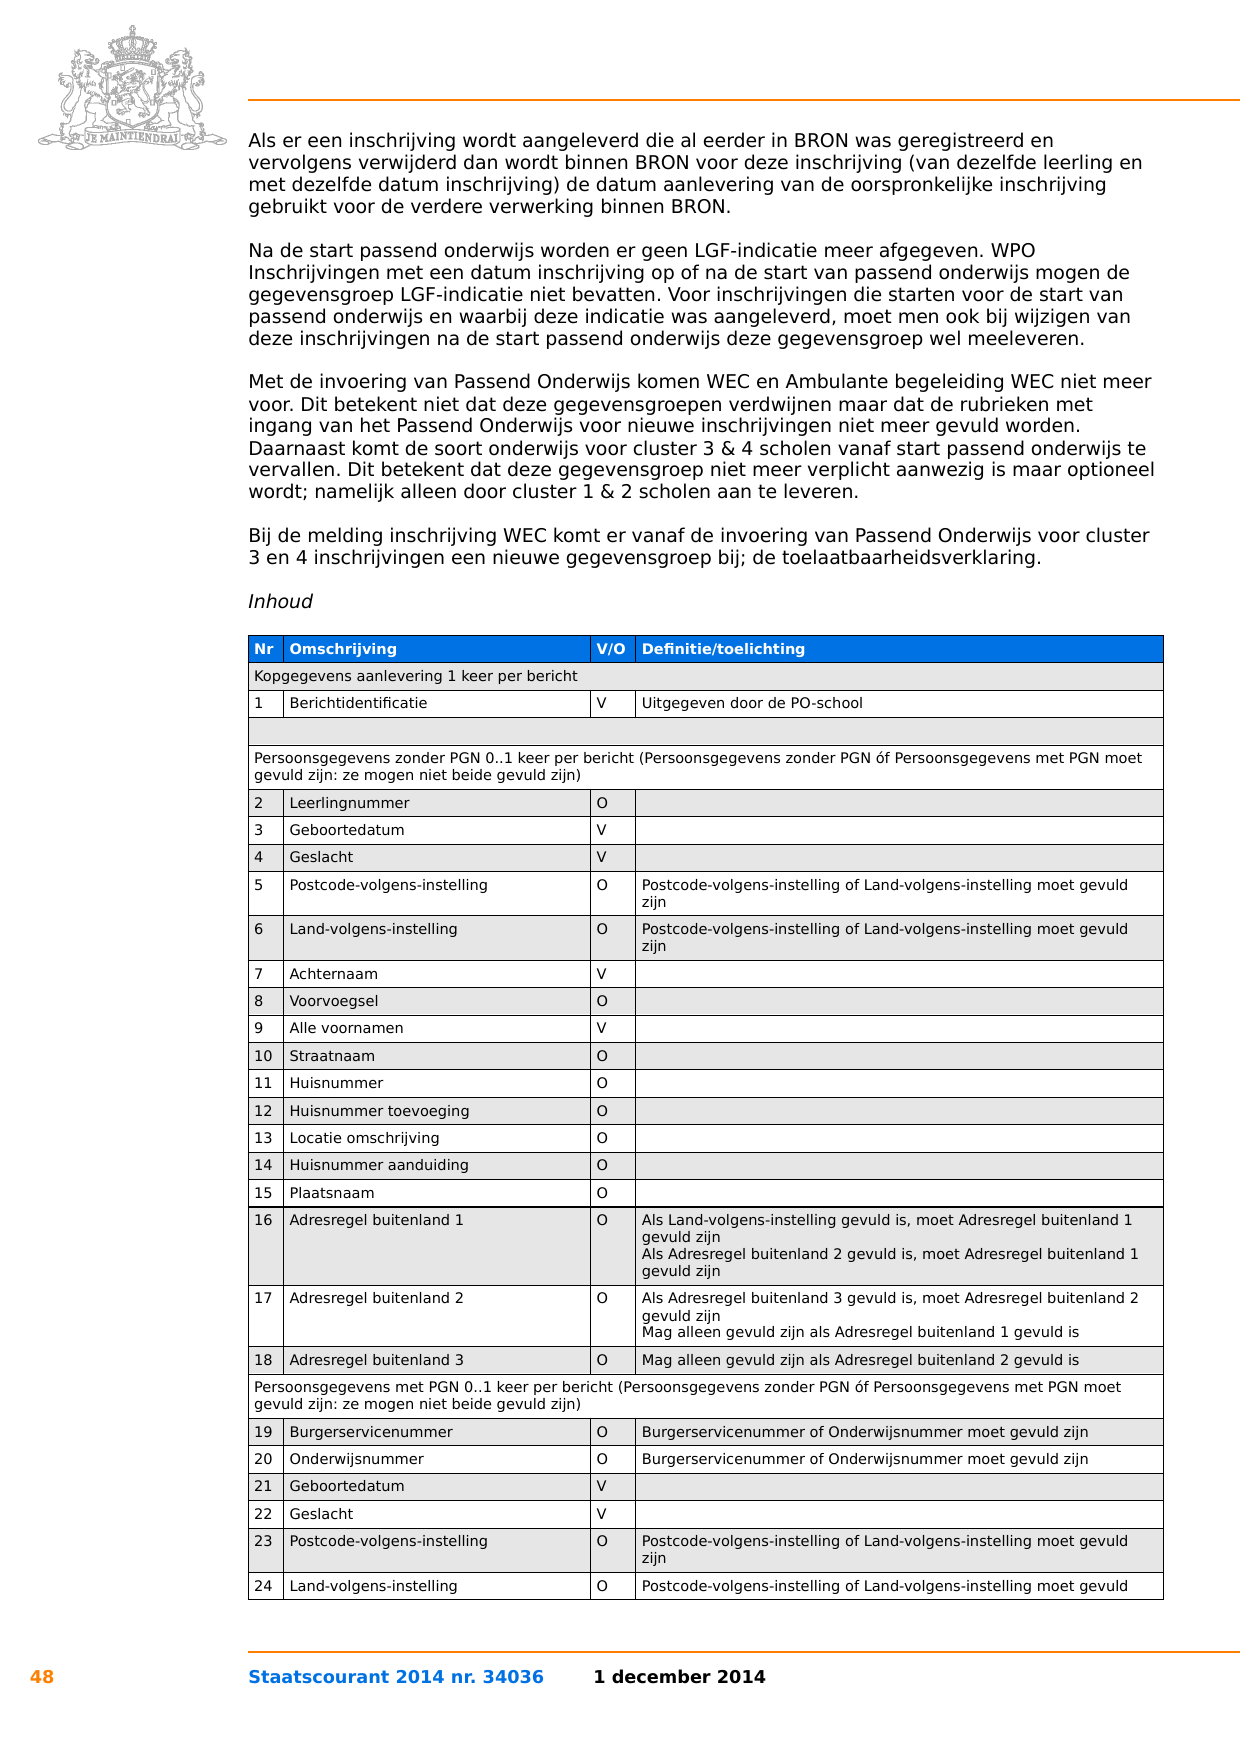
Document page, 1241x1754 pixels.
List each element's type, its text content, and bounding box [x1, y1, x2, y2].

table_cell Persoonsgegevens zonder PGN 0..1 keer per bericht (Persoonsgegevens zonder PGN óf Persoonsgegevens met PGN moet gevuld zijn: ze mogen niet beide gevuld zijn) [249, 746, 1163, 789]
table_cell Mag alleen gevuld zijn als Adresregel buitenland 2 gevuld is [636, 1347, 1163, 1373]
table_cell 12 [249, 1098, 283, 1124]
table_cell 10 [249, 1043, 283, 1069]
table_cell 6 [249, 916, 283, 960]
table_cell [636, 1125, 1163, 1152]
table_cell 3 [249, 817, 283, 844]
table_cell 21 [249, 1474, 283, 1500]
table_cell [636, 961, 1163, 987]
table_cell V [591, 1016, 635, 1042]
table_cell Plaatsnaam [284, 1180, 590, 1206]
table_cell Postcode-volgens-instelling of Land-volgens-instelling moet gevuld zijn [636, 916, 1163, 960]
table_cell O [591, 1180, 635, 1206]
table_cell Huisnummer toevoeging [284, 1098, 590, 1124]
table_cell Adresregel buitenland 2 [284, 1286, 590, 1346]
table_cell Als Adresregel buitenland 3 gevuld is, moet Adresregel buitenland 2 gevuld zijn Mag alleen gevuld zijn als Adresregel buitenland 1 gevuld is [636, 1286, 1163, 1346]
table_cell Geboortedatum [284, 1474, 590, 1500]
table_cell V [591, 845, 635, 871]
table_cell Leerlingnummer [284, 790, 590, 816]
table_cell Berichtidentificatie [284, 691, 590, 717]
table_cell 23 [249, 1529, 283, 1572]
table_cell Adresregel buitenland 3 [284, 1347, 590, 1373]
table_cell 1 [249, 691, 283, 717]
table_cell Burgerservicenummer [284, 1419, 590, 1445]
table_cell Locatie omschrijving [284, 1125, 590, 1152]
table_cell [636, 1098, 1163, 1124]
table_cell Burgerservicenummer of Onderwijsnummer moet gevuld zijn [636, 1446, 1163, 1473]
text Daarnaast komt de soort onderwijs voor cluster 3 & 4 scholen vanaf start passend onderwijs te vervallen. Dit betekent dat deze gegevensgroep niet meer verplicht aanwezig is maar optioneel wordt; namelijk alleen door cluster 1 & 2 scholen aan te leveren. [248, 437, 1163, 503]
subtitle Inhoud [248, 591, 1163, 613]
table_cell [636, 817, 1163, 844]
table_cell 13 [249, 1125, 283, 1152]
table_cell Huisnummer aanduiding [284, 1153, 590, 1179]
table_cell O [591, 1446, 635, 1473]
text Bij de melding inschrijving WEC komt er vanaf de invoering van Passend Onderwijs voor cluster 3 en 4 inschrijvingen een nieuwe gegevensgroep bij; de toelaatbaarheidsverklaring. [248, 525, 1163, 569]
table_cell 24 [249, 1573, 283, 1599]
table_cell 11 [249, 1070, 283, 1097]
table_cell [636, 1501, 1163, 1527]
table_header Definitie/toelichting [636, 636, 1163, 662]
table_cell Burgerservicenummer of Onderwijsnummer moet gevuld zijn [636, 1419, 1163, 1445]
table_cell Onderwijsnummer [284, 1446, 590, 1473]
table_cell 17 [249, 1286, 283, 1346]
table_cell O [591, 1286, 635, 1346]
table_cell 16 [249, 1208, 283, 1285]
table_cell O [591, 1043, 635, 1069]
table_cell V [591, 961, 635, 987]
table_header Nr [249, 636, 283, 662]
table_cell Alle voornamen [284, 1016, 590, 1042]
table_cell Achternaam [284, 961, 590, 987]
table_cell Land-volgens-instelling [284, 1573, 590, 1599]
table_cell V [591, 691, 635, 717]
table_cell Geslacht [284, 845, 590, 871]
table_cell [636, 988, 1163, 1014]
table_cell 8 [249, 988, 283, 1014]
table_cell 5 [249, 872, 283, 915]
table_cell Postcode-volgens-instelling of Land-volgens-instelling moet gevuld zijn [636, 1529, 1163, 1572]
table_cell Als Land-volgens-instelling gevuld is, moet Adresregel buitenland 1 gevuld zijn Als Adresregel buitenland 2 gevuld is, moet Adresregel buitenland 1 gevuld zijn [636, 1208, 1163, 1285]
table_cell [249, 718, 1163, 744]
table_cell 2 [249, 790, 283, 816]
table_cell O [591, 1529, 635, 1572]
table_cell Postcode-volgens-instelling [284, 872, 590, 915]
table_cell V [591, 1474, 635, 1500]
table_cell [636, 1474, 1163, 1500]
table_cell O [591, 988, 635, 1014]
table_cell 15 [249, 1180, 283, 1206]
picture [38, 25, 227, 150]
table_cell Voorvoegsel [284, 988, 590, 1014]
table_cell Huisnummer [284, 1070, 590, 1097]
table_header V/O [591, 636, 635, 662]
table_cell Postcode-volgens-instelling of Land-volgens-instelling moet gevuld zijn [636, 872, 1163, 915]
table_header Omschrijving [284, 636, 590, 662]
table_cell [636, 1043, 1163, 1069]
table_cell Kopgegevens aanlevering 1 keer per bericht [249, 663, 1163, 690]
table_cell O [591, 1208, 635, 1285]
table_cell O [591, 1573, 635, 1599]
table_cell Uitgegeven door de PO-school [636, 691, 1163, 717]
table_cell 9 [249, 1016, 283, 1042]
table_cell O [591, 1070, 635, 1097]
table_cell [636, 1016, 1163, 1042]
table_cell Adresregel buitenland 1 [284, 1208, 590, 1285]
table_cell Postcode-volgens-instelling of Land-volgens-instelling moet gevuld [636, 1573, 1163, 1599]
table_cell O [591, 1419, 635, 1445]
table_cell O [591, 916, 635, 960]
table_cell [636, 845, 1163, 871]
table_cell 20 [249, 1446, 283, 1473]
table_cell O [591, 1153, 635, 1179]
table_cell 19 [249, 1419, 283, 1445]
table_cell O [591, 1098, 635, 1124]
table_cell O [591, 790, 635, 816]
table_cell [636, 1070, 1163, 1097]
table_cell Geslacht [284, 1501, 590, 1527]
table_cell V [591, 817, 635, 844]
table_cell [636, 1180, 1163, 1206]
text Als er een inschrijving wordt aangeleverd die al eerder in BRON was geregistreerd en vervolgens verwijderd dan wordt binnen BRON voor deze inschrijving (van dezelfde leerling en met dezelfde datum inschrijving) de datum aanlevering van de oorspronkelijke inschrijving gebruikt voor de verdere verwerking binnen BRON. [248, 130, 1163, 218]
table_cell 22 [249, 1501, 283, 1527]
table_cell V [591, 1501, 635, 1527]
table_cell O [591, 1125, 635, 1152]
text Na de start passend onderwijs worden er geen LGF-indicatie meer afgegeven. WPO Inschrijvingen met een datum inschrijving op of na de start van passend onderwijs mogen de gegevensgroep LGF-indicatie niet bevatten. Voor inschrijvingen die starten voor de start van passend onderwijs en waarbij deze indicatie was aangeleverd, moet men ook bij wijzigen van deze inschrijvingen na de start passend onderwijs deze gegevensgroep wel meeleveren. [248, 240, 1163, 349]
table_cell 18 [249, 1347, 283, 1373]
table_cell Land-volgens-instelling [284, 916, 590, 960]
text Met de invoering van Passend Onderwijs komen WEC en Ambulante begeleiding WEC niet meer voor. Dit betekent niet dat deze gegevensgroepen verdwijnen maar dat de rubrieken met ingang van het Passend Onderwijs voor nieuwe inschrijvingen niet meer gevuld worden. [248, 371, 1163, 437]
table_cell [636, 790, 1163, 816]
table_cell Persoonsgegevens met PGN 0..1 keer per bericht (Persoonsgegevens zonder PGN óf Persoonsgegevens met PGN moet gevuld zijn: ze mogen niet beide gevuld zijn) [249, 1375, 1163, 1418]
table_cell [636, 1153, 1163, 1179]
table_cell Postcode-volgens-instelling [284, 1529, 590, 1572]
table_cell 4 [249, 845, 283, 871]
table_cell O [591, 872, 635, 915]
table_cell 14 [249, 1153, 283, 1179]
table_cell Straatnaam [284, 1043, 590, 1069]
table_cell Geboortedatum [284, 817, 590, 844]
table_cell 7 [249, 961, 283, 987]
table_cell O [591, 1347, 635, 1373]
